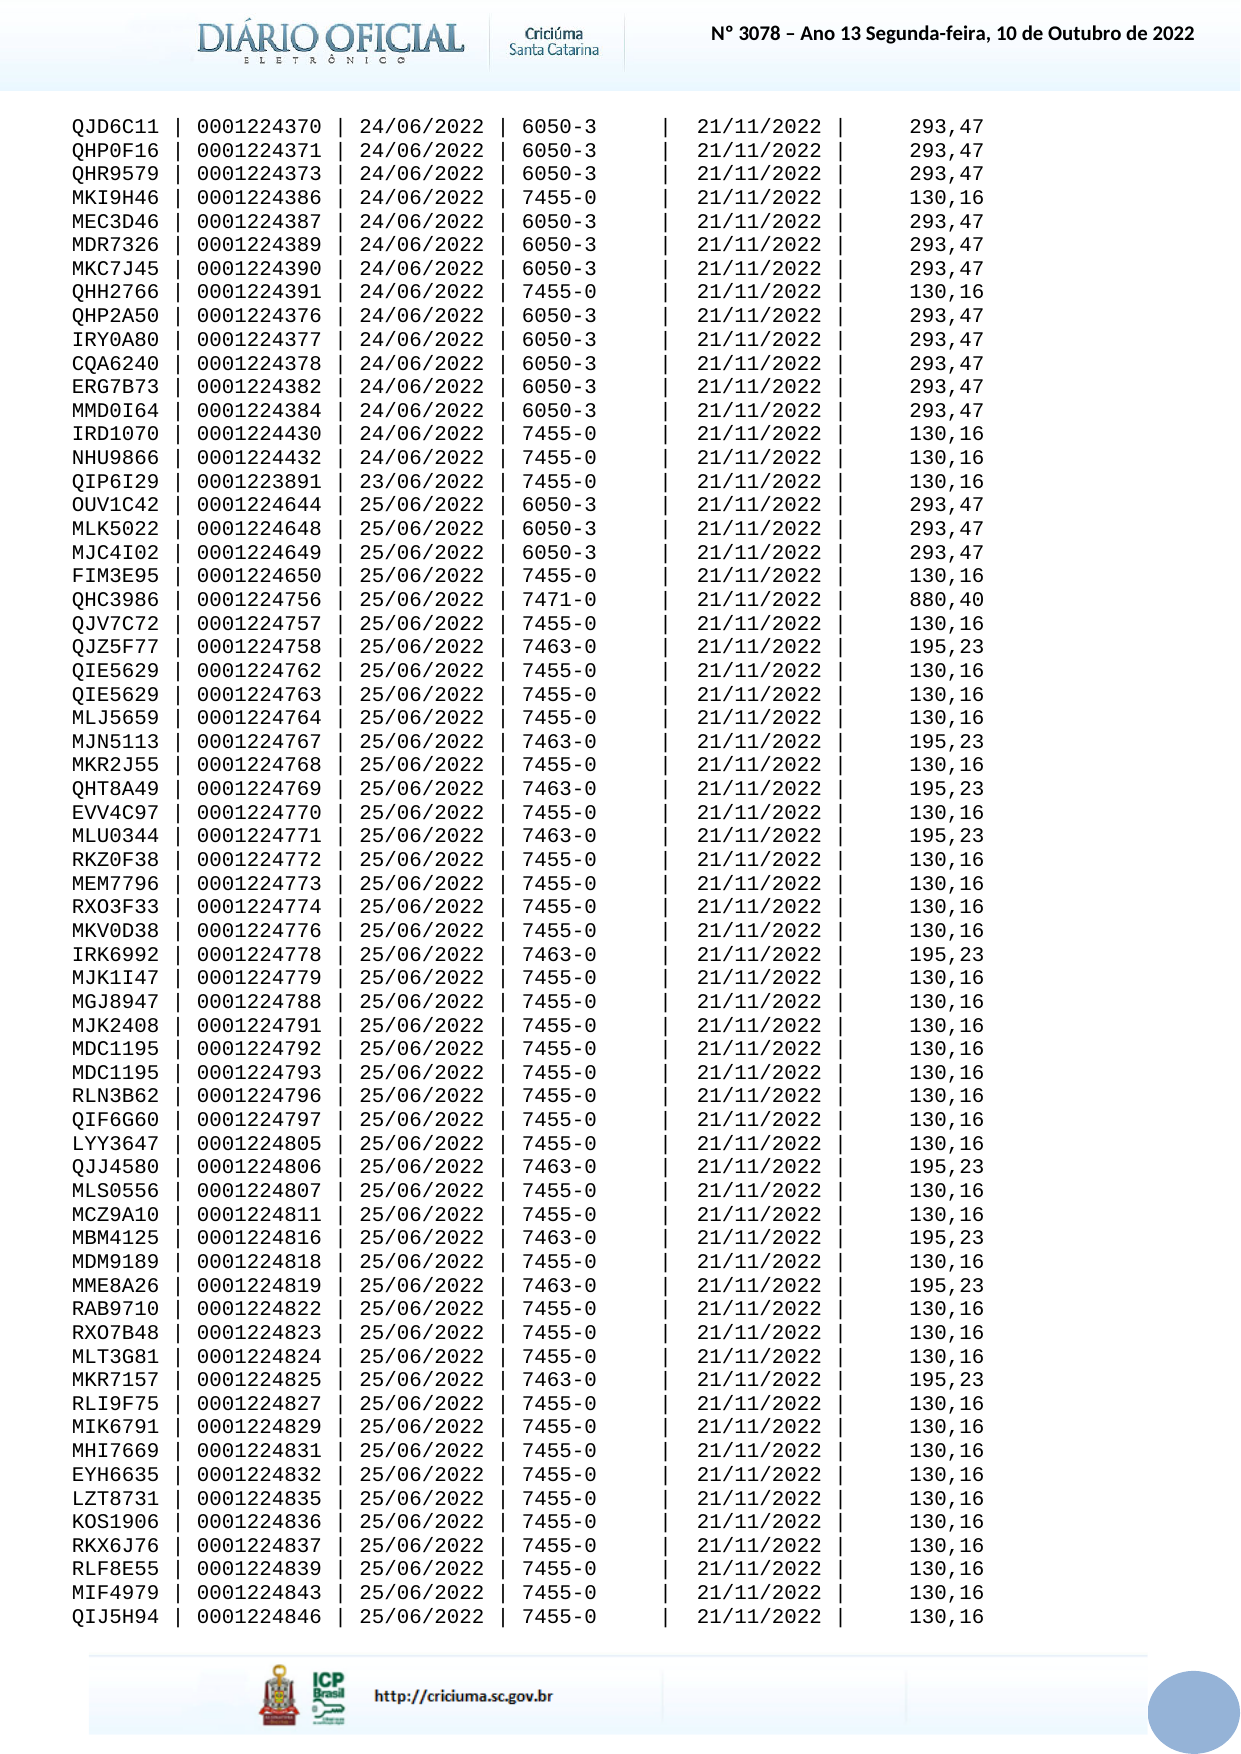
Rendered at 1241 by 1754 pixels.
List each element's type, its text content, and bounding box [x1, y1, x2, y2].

text NHU9866 | 0001224432 | 24/06/2022 | 7455-0 | 21/11/2022 | 130,16 [59, 447, 1167, 471]
text MLU0344 | 0001224771 | 25/06/2022 | 7463-0 | 21/11/2022 | 195,23 [59, 825, 1167, 849]
text MDC1195 | 0001224793 | 25/06/2022 | 7455-0 | 21/11/2022 | 130,16 [59, 1062, 1167, 1086]
text MMD0I64 | 0001224384 | 24/06/2022 | 6050-3 | 21/11/2022 | 293,47 [59, 400, 1167, 423]
text MBM4125 | 0001224816 | 25/06/2022 | 7463-0 | 21/11/2022 | 195,23 [59, 1227, 1167, 1251]
text MJC4I02 | 0001224649 | 25/06/2022 | 6050-3 | 21/11/2022 | 293,47 [59, 542, 1167, 565]
text MKV0D38 | 0001224776 | 25/06/2022 | 7455-0 | 21/11/2022 | 130,16 [59, 920, 1167, 944]
text QIF6G60 | 0001224797 | 25/06/2022 | 7455-0 | 21/11/2022 | 130,16 [59, 1109, 1167, 1133]
text IRD1070 | 0001224430 | 24/06/2022 | 7455-0 | 21/11/2022 | 130,16 [59, 423, 1167, 447]
text MLJ5659 | 0001224764 | 25/06/2022 | 7455-0 | 21/11/2022 | 130,16 [59, 707, 1167, 731]
text KOS1906 | 0001224836 | 25/06/2022 | 7455-0 | 21/11/2022 | 130,16 [59, 1511, 1167, 1535]
text MKR2J55 | 0001224768 | 25/06/2022 | 7455-0 | 21/11/2022 | 130,16 [59, 754, 1167, 778]
text MKR7157 | 0001224825 | 25/06/2022 | 7463-0 | 21/11/2022 | 195,23 [59, 1369, 1167, 1393]
text QIJ5H94 | 0001224846 | 25/06/2022 | 7455-0 | 21/11/2022 | 130,16 [59, 1606, 1167, 1629]
text RKZ0F38 | 0001224772 | 25/06/2022 | 7455-0 | 21/11/2022 | 130,16 [59, 849, 1167, 873]
text LYY3647 | 0001224805 | 25/06/2022 | 7455-0 | 21/11/2022 | 130,16 [59, 1133, 1167, 1156]
text QJV7C72 | 0001224757 | 25/06/2022 | 7455-0 | 21/11/2022 | 130,16 [59, 613, 1167, 636]
text MDR7326 | 0001224389 | 24/06/2022 | 6050-3 | 21/11/2022 | 293,47 [59, 234, 1167, 258]
text QHH2766 | 0001224391 | 24/06/2022 | 7455-0 | 21/11/2022 | 130,16 [59, 282, 1167, 305]
text QHP2A50 | 0001224376 | 24/06/2022 | 6050-3 | 21/11/2022 | 293,47 [59, 305, 1167, 329]
text OUV1C42 | 0001224644 | 25/06/2022 | 6050-3 | 21/11/2022 | 293,47 [59, 494, 1167, 518]
text MLT3G81 | 0001224824 | 25/06/2022 | 7455-0 | 21/11/2022 | 130,16 [59, 1346, 1167, 1369]
text QJJ4580 | 0001224806 | 25/06/2022 | 7463-0 | 21/11/2022 | 195,23 [59, 1156, 1167, 1180]
text MHI7669 | 0001224831 | 25/06/2022 | 7455-0 | 21/11/2022 | 130,16 [59, 1440, 1167, 1464]
text IRY0A80 | 0001224377 | 24/06/2022 | 6050-3 | 21/11/2022 | 293,47 [59, 329, 1167, 352]
text RLF8E55 | 0001224839 | 25/06/2022 | 7455-0 | 21/11/2022 | 130,16 [59, 1558, 1167, 1582]
text CQA6240 | 0001224378 | 24/06/2022 | 6050-3 | 21/11/2022 | 293,47 [59, 352, 1167, 376]
text MKI9H46 | 0001224386 | 24/06/2022 | 7455-0 | 21/11/2022 | 130,16 [59, 187, 1167, 211]
text QJD6C11 | 0001224370 | 24/06/2022 | 6050-3 | 21/11/2022 | 293,47 [59, 116, 1167, 140]
text MKC7J45 | 0001224390 | 24/06/2022 | 6050-3 | 21/11/2022 | 293,47 [59, 258, 1167, 282]
text MJK2408 | 0001224791 | 25/06/2022 | 7455-0 | 21/11/2022 | 130,16 [59, 1014, 1167, 1038]
text RXO7B48 | 0001224823 | 25/06/2022 | 7455-0 | 21/11/2022 | 130,16 [59, 1322, 1167, 1346]
text RKX6J76 | 0001224837 | 25/06/2022 | 7455-0 | 21/11/2022 | 130,16 [59, 1535, 1167, 1558]
text RAB9710 | 0001224822 | 25/06/2022 | 7455-0 | 21/11/2022 | 130,16 [59, 1298, 1167, 1322]
text MIK6791 | 0001224829 | 25/06/2022 | 7455-0 | 21/11/2022 | 130,16 [59, 1417, 1167, 1440]
text RXO3F33 | 0001224774 | 25/06/2022 | 7455-0 | 21/11/2022 | 130,16 [59, 896, 1167, 920]
text QHP0F16 | 0001224371 | 24/06/2022 | 6050-3 | 21/11/2022 | 293,47 [59, 140, 1167, 163]
text MME8A26 | 0001224819 | 25/06/2022 | 7463-0 | 21/11/2022 | 195,23 [59, 1275, 1167, 1298]
text RLI9F75 | 0001224827 | 25/06/2022 | 7455-0 | 21/11/2022 | 130,16 [59, 1393, 1167, 1417]
text EVV4C97 | 0001224770 | 25/06/2022 | 7455-0 | 21/11/2022 | 130,16 [59, 802, 1167, 825]
text QHT8A49 | 0001224769 | 25/06/2022 | 7463-0 | 21/11/2022 | 195,23 [59, 778, 1167, 802]
text LZT8731 | 0001224835 | 25/06/2022 | 7455-0 | 21/11/2022 | 130,16 [59, 1487, 1167, 1511]
text QHR9579 | 0001224373 | 24/06/2022 | 6050-3 | 21/11/2022 | 293,47 [59, 163, 1167, 187]
text IRK6992 | 0001224778 | 25/06/2022 | 7463-0 | 21/11/2022 | 195,23 [59, 944, 1167, 967]
text EYH6635 | 0001224832 | 25/06/2022 | 7455-0 | 21/11/2022 | 130,16 [59, 1464, 1167, 1487]
text QIE5629 | 0001224762 | 25/06/2022 | 7455-0 | 21/11/2022 | 130,16 [59, 660, 1167, 683]
text FIM3E95 | 0001224650 | 25/06/2022 | 7455-0 | 21/11/2022 | 130,16 [59, 565, 1167, 589]
text MLK5022 | 0001224648 | 25/06/2022 | 6050-3 | 21/11/2022 | 293,47 [59, 518, 1167, 542]
text MJN5113 | 0001224767 | 25/06/2022 | 7463-0 | 21/11/2022 | 195,23 [59, 731, 1167, 754]
text MEM7796 | 0001224773 | 25/06/2022 | 7455-0 | 21/11/2022 | 130,16 [59, 873, 1167, 896]
text MDC1195 | 0001224792 | 25/06/2022 | 7455-0 | 21/11/2022 | 130,16 [59, 1038, 1167, 1062]
text QJZ5F77 | 0001224758 | 25/06/2022 | 7463-0 | 21/11/2022 | 195,23 [59, 636, 1167, 660]
text RLN3B62 | 0001224796 | 25/06/2022 | 7455-0 | 21/11/2022 | 130,16 [59, 1086, 1167, 1109]
text MDM9189 | 0001224818 | 25/06/2022 | 7455-0 | 21/11/2022 | 130,16 [59, 1251, 1167, 1275]
text MJK1I47 | 0001224779 | 25/06/2022 | 7455-0 | 21/11/2022 | 130,16 [59, 967, 1167, 991]
text QIE5629 | 0001224763 | 25/06/2022 | 7455-0 | 21/11/2022 | 130,16 [59, 683, 1167, 707]
text MGJ8947 | 0001224788 | 25/06/2022 | 7455-0 | 21/11/2022 | 130,16 [59, 991, 1167, 1014]
text QIP6I29 | 0001223891 | 23/06/2022 | 7455-0 | 21/11/2022 | 130,16 [59, 471, 1167, 494]
text MCZ9A10 | 0001224811 | 25/06/2022 | 7455-0 | 21/11/2022 | 130,16 [59, 1204, 1167, 1227]
text ERG7B73 | 0001224382 | 24/06/2022 | 6050-3 | 21/11/2022 | 293,47 [59, 376, 1167, 400]
text MEC3D46 | 0001224387 | 24/06/2022 | 6050-3 | 21/11/2022 | 293,47 [59, 211, 1167, 234]
text MLS0556 | 0001224807 | 25/06/2022 | 7455-0 | 21/11/2022 | 130,16 [59, 1180, 1167, 1204]
text MIF4979 | 0001224843 | 25/06/2022 | 7455-0 | 21/11/2022 | 130,16 [59, 1582, 1167, 1606]
text QHC3986 | 0001224756 | 25/06/2022 | 7471-0 | 21/11/2022 | 880,40 [59, 589, 1167, 613]
